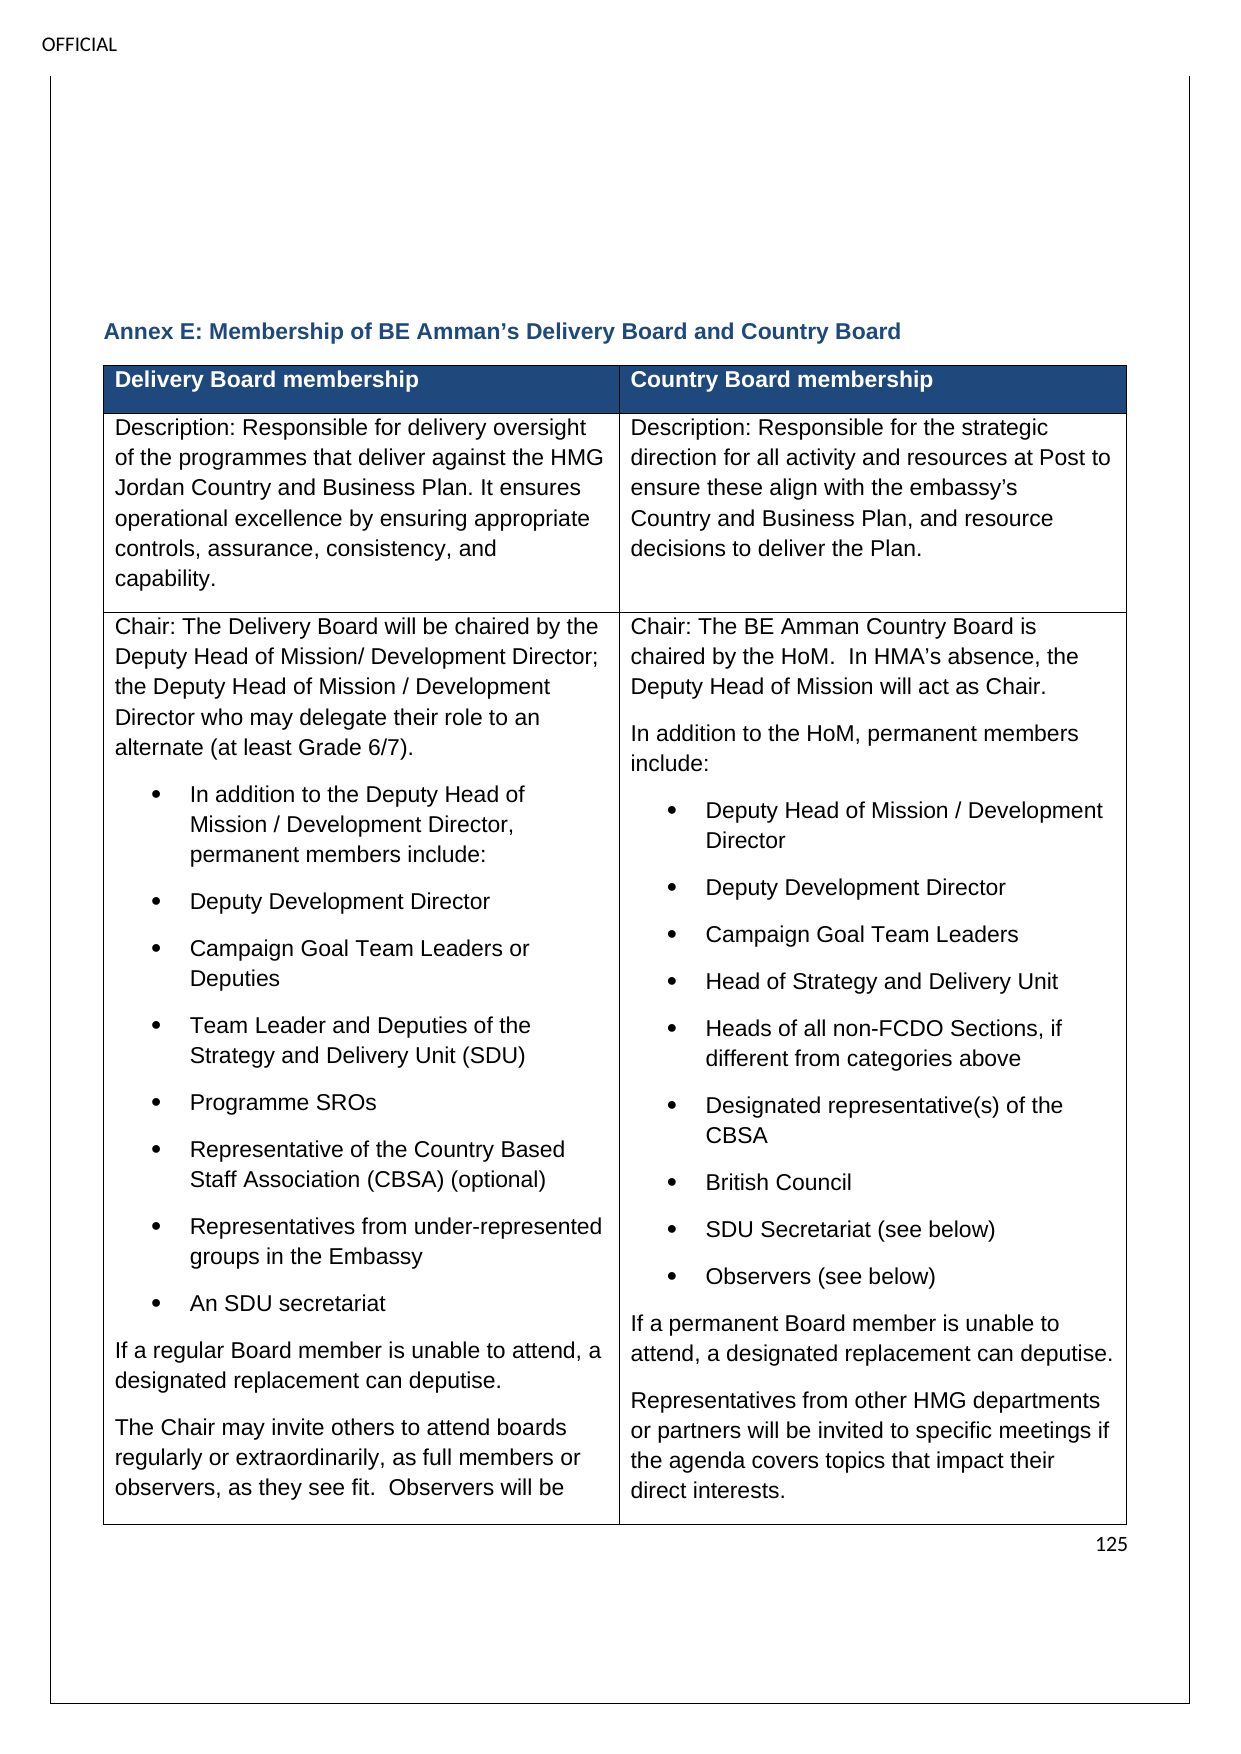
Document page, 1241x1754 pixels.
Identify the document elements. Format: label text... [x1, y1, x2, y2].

table_cell Description: Responsible for delivery oversight of the programmes that deliver against the HMG Jordan Country and Business Plan. It ensures operational excellence by ensuring appropriate controls, assurance, consistency, and capability. [104, 414, 619, 612]
table_cell Description: Responsible for the strategic direction for all activity and resources at Post to ensure these align with the embassy’s Country and Business Plan, and resource decisions to deliver the Plan. [620, 414, 1126, 612]
table_header Delivery Board membership [104, 366, 619, 413]
table_header Country Board membership [620, 366, 1126, 413]
table_cell Chair: The Delivery Board will be chaired by the Deputy Head of Mission/ Development Director; the Deputy Head of Mission / Development Director who may delegate their role to an alternate (at least Grade 6/7). In addition to the Deputy Head of Mission / Development Director, permanent members include: Deputy Development Director Campaign Goal Team Leaders or Deputies Team Leader and Deputies of the Strategy and Delivery Unit (SDU) Programme SROs Representative of the Country Based Staff Association (CBSA) (optional) Representatives from under-represented groups in the Embassy An SDU secretariat If a regular Board member is unable to attend, a designated replacement can deputise. The Chair may invite others to attend boards regularly or extraordinarily, as full members or observers, as they see fit. Observers will be [104, 613, 619, 1524]
table_cell Chair: The BE Amman Country Board is chaired by the HoM. In HMA’s absence, the Deputy Head of Mission will act as Chair. In addition to the HoM, permanent members include: Deputy Head of Mission / Development Director Deputy Development Director Campaign Goal Team Leaders Head of Strategy and Delivery Unit Heads of all non-FCDO Sections, if different from categories above Designated representative(s) of the CBSA British Council SDU Secretariat (see below) Observers (see below) If a permanent Board member is unable to attend, a designated replacement can deputise. Representatives from other HMG departments or partners will be invited to specific meetings if the agenda covers topics that impact their direct interests. [620, 613, 1126, 1524]
text Annex E: Membership of BE Amman’s Delivery Board and Country Board [103, 318, 1128, 344]
